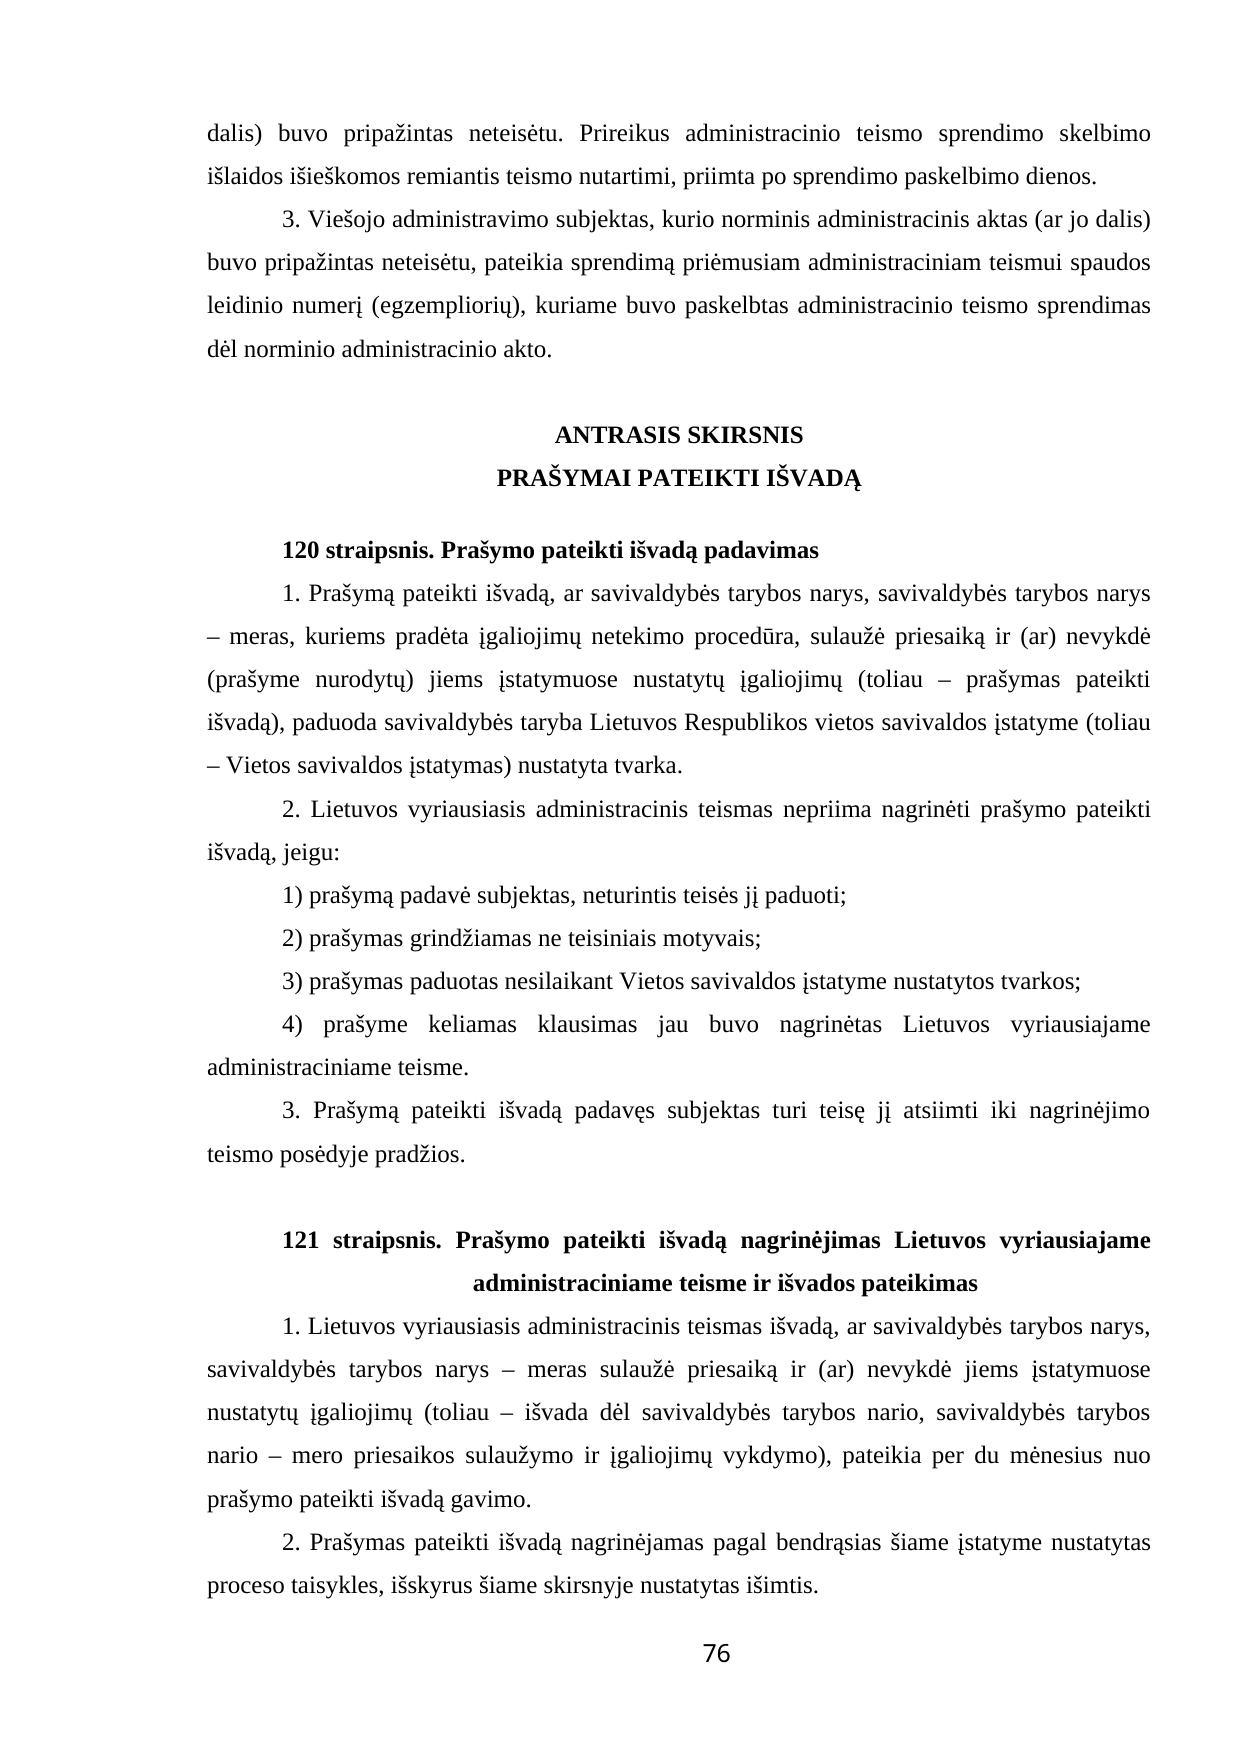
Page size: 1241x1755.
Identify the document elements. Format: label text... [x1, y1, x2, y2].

text PRAŠYMAI PATEIKTI IŠVADĄ [207, 463, 1152, 492]
text 121 straipsnis. Prašymo pateikti išvadą nagrinėjimas Lietuvos vyriausiajame administraciniame teisme ir išvados pateikimas [282, 1225, 1152, 1297]
text 120 straipsnis. Prašymo pateikti išvadą padavimas [207, 535, 1152, 564]
text 1) prašymą padavė subjektas, neturintis teisės jį paduoti; [207, 880, 1152, 909]
text 3) prašymas paduotas nesilaikant Vietos savivaldos įstatyme nustatytos tvarkos; [207, 966, 1152, 995]
text 2. Prašymas pateikti išvadą nagrinėjamas pagal bendrąsias šiame įstatyme nustatytas proceso taisykles, išskyrus šiame skirsnyje nustatytas išimtis. [207, 1527, 1152, 1599]
text 1. Prašymą pateikti išvadą, ar savivaldybės tarybos narys, savivaldybės tarybos narys – meras, kuriems pradėta įgaliojimų netekimo procedūra, sulaužė priesaiką ir (ar) nevykdė (prašyme nurodytų) jiems įstatymuose nustatytų įgaliojimų (toliau – prašymas pateikti išvadą), paduoda savivaldybės taryba Lietuvos Respublikos vietos savivaldos įstatyme (toliau – Vietos savivaldos įstatymas) nustatyta tvarka. [207, 578, 1152, 779]
text 3. Viešojo administravimo subjektas, kurio norminis administracinis aktas (ar jo dalis) buvo pripažintas neteisėtu, pateikia sprendimą priėmusiam administraciniam teismui spaudos leidinio numerį (egzempliorių), kuriame buvo paskelbtas administracinio teismo sprendimas dėl norminio administracinio akto. [207, 204, 1152, 362]
text ANTRASIS SKIRSNIS [207, 420, 1152, 449]
text 4) prašyme keliamas klausimas jau buvo nagrinėtas Lietuvos vyriausiajame administraciniame teisme. [207, 1009, 1152, 1081]
text 2) prašymas grindžiamas ne teisiniais motyvais; [207, 923, 1152, 952]
text dalis) buvo pripažintas neteisėtu. Prireikus administracinio teismo sprendimo skelbimo išlaidos išieškomos remiantis teismo nutartimi, priimta po sprendimo paskelbimo dienos. [207, 118, 1152, 190]
text 3. Prašymą pateikti išvadą padavęs subjektas turi teisę jį atsiimti iki nagrinėjimo teismo posėdyje pradžios. [207, 1096, 1152, 1167]
text 2. Lietuvos vyriausiasis administracinis teismas nepriima nagrinėti prašymo pateikti išvadą, jeigu: [207, 794, 1152, 866]
text 1. Lietuvos vyriausiasis administracinis teismas išvadą, ar savivaldybės tarybos narys, savivaldybės tarybos narys – meras sulaužė priesaiką ir (ar) nevykdė jiems įstatymuose nustatytų įgaliojimų (toliau – išvada dėl savivaldybės tarybos nario, savivaldybės tarybos nario – mero priesaikos sulaužymo ir įgaliojimų vykdymo), pateikia per du mėnesius nuo prašymo pateikti išvadą gavimo. [207, 1311, 1152, 1512]
